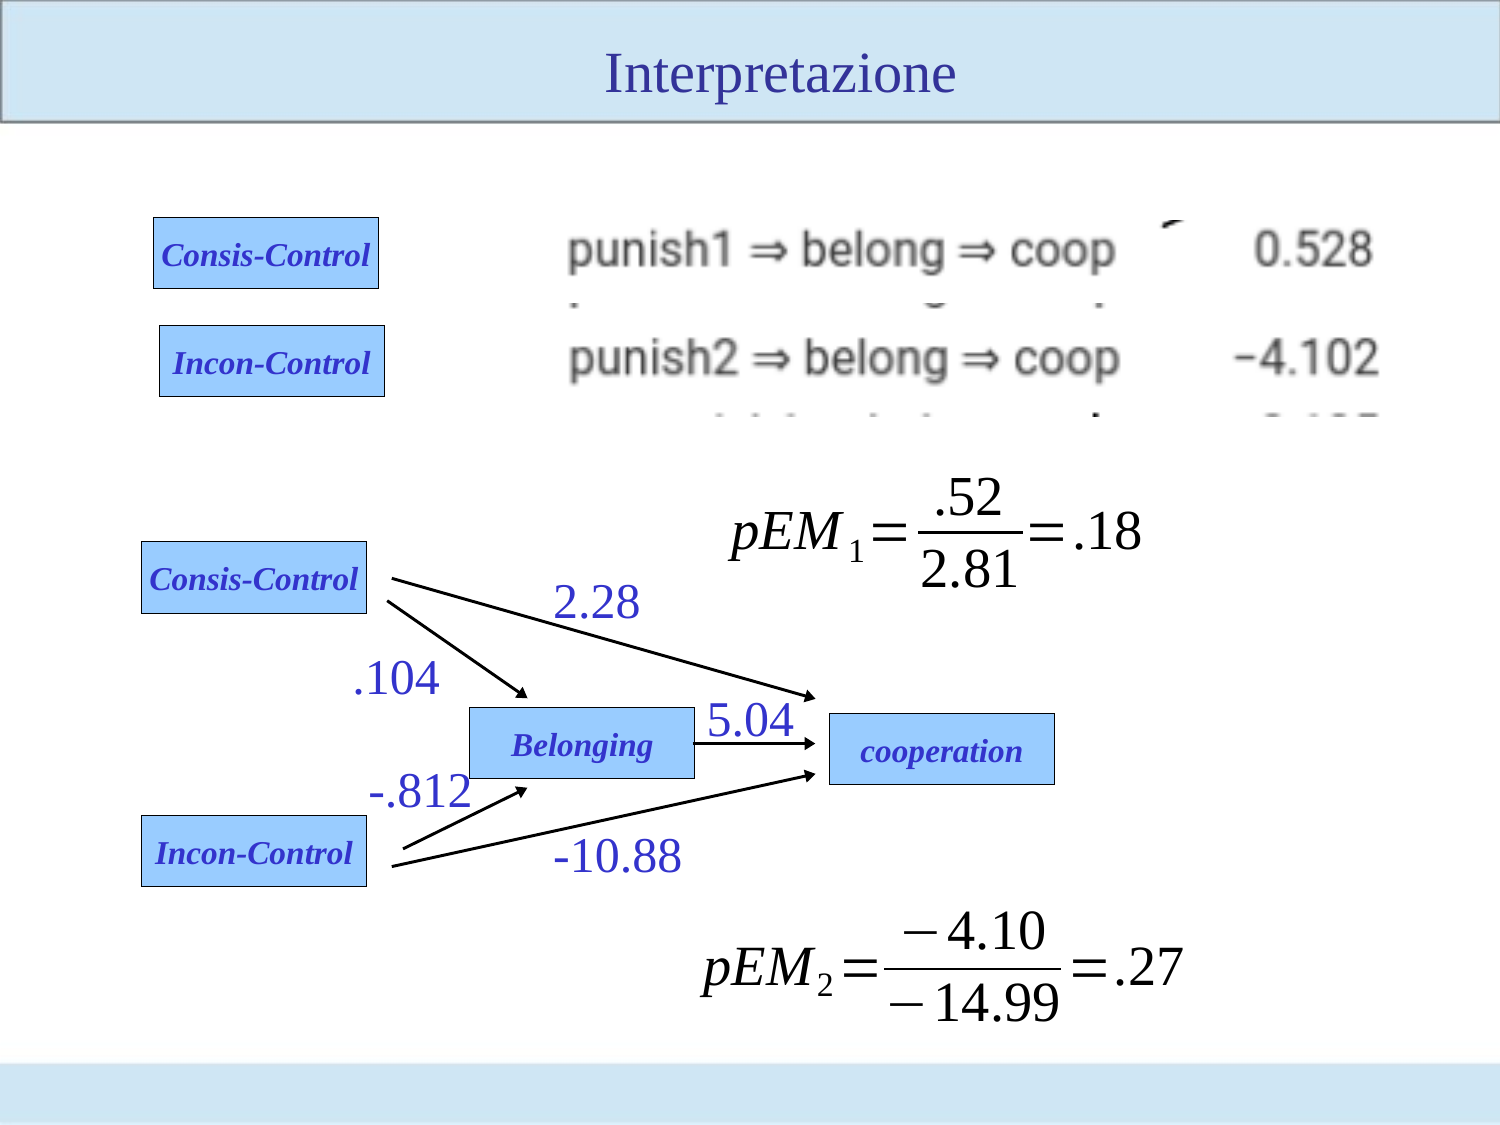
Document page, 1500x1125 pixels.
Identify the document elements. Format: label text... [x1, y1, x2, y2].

text_box Incon-Control [159, 325, 385, 397]
text_box Belonging [469, 707, 695, 779]
text_box -10.88 [538, 814, 698, 890]
chart [682, 900, 1200, 1036]
text_box Incon-Control [141, 815, 367, 887]
text_box cooperation [829, 713, 1055, 785]
text_box -.812 [353, 750, 488, 825]
text_box Consis-Control [153, 217, 379, 289]
text_box 5.04 [691, 678, 810, 754]
text_box 2.28 [538, 560, 656, 636]
text_box .104 [337, 637, 455, 713]
title Interpretazione [249, 21, 1313, 117]
chart [712, 450, 1159, 601]
text_box Consis-Control [141, 541, 367, 614]
picture [0, 0, 1500, 1125]
